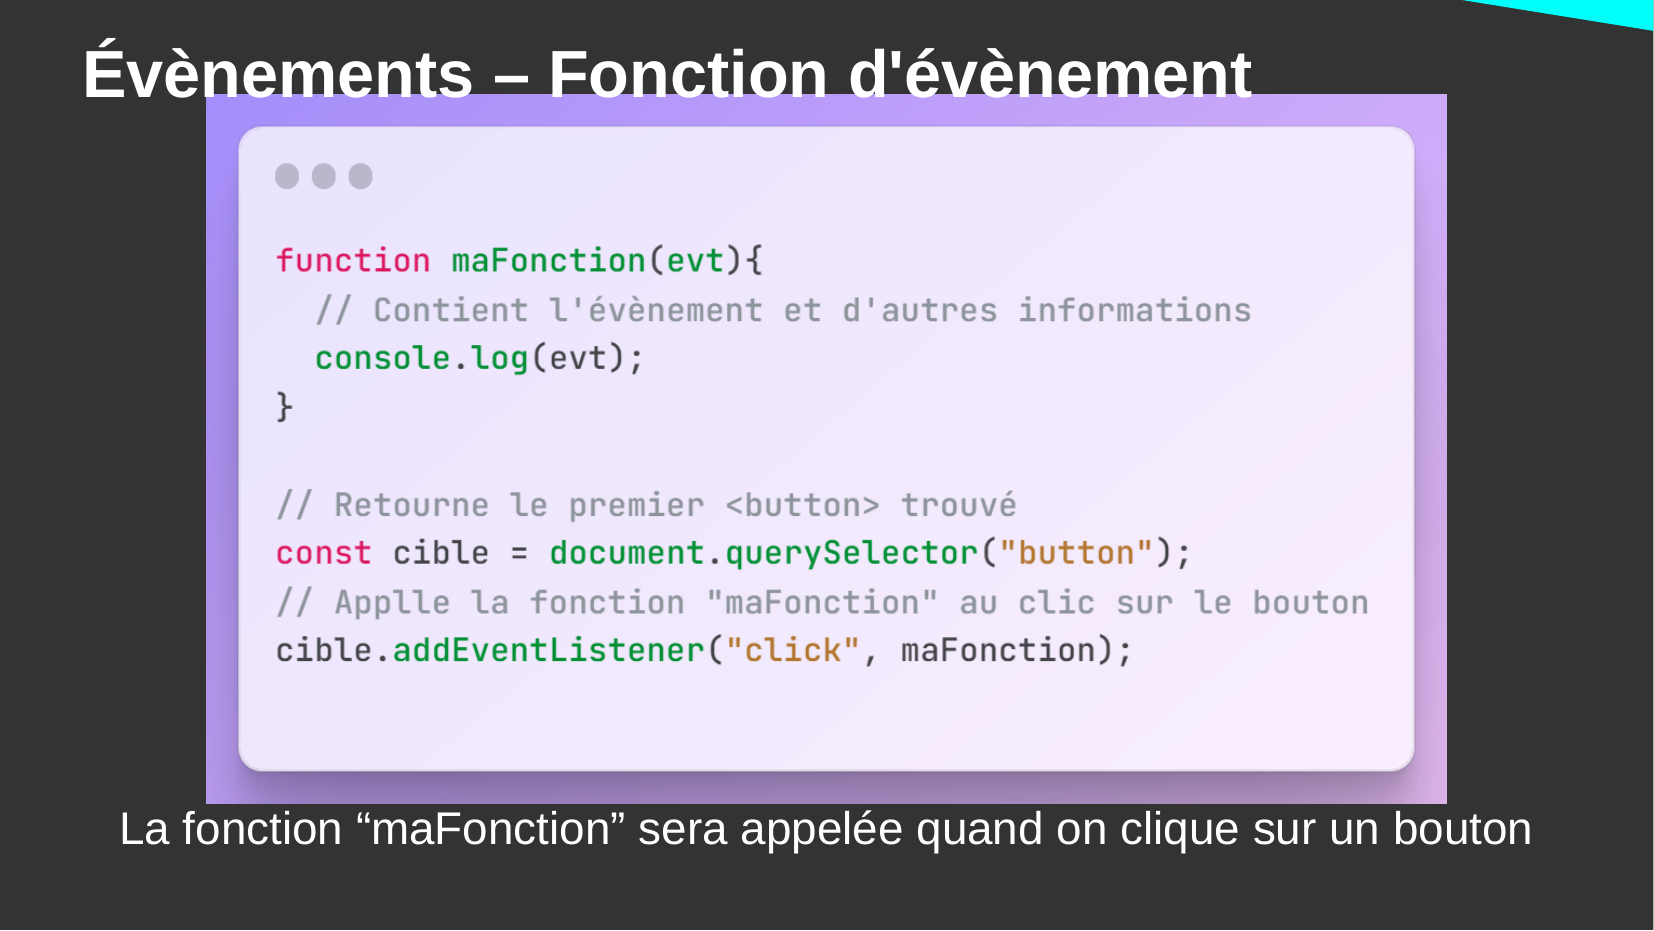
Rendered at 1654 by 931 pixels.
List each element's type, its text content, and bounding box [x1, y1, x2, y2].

picture [206, 114, 1447, 803]
title Évènements – Fonction d'évènement [82, 37, 1571, 114]
text_box [1461, 0, 1654, 31]
title La fonction “maFonction” sera appelée quand on clique sur un bouton [94, 803, 1560, 906]
